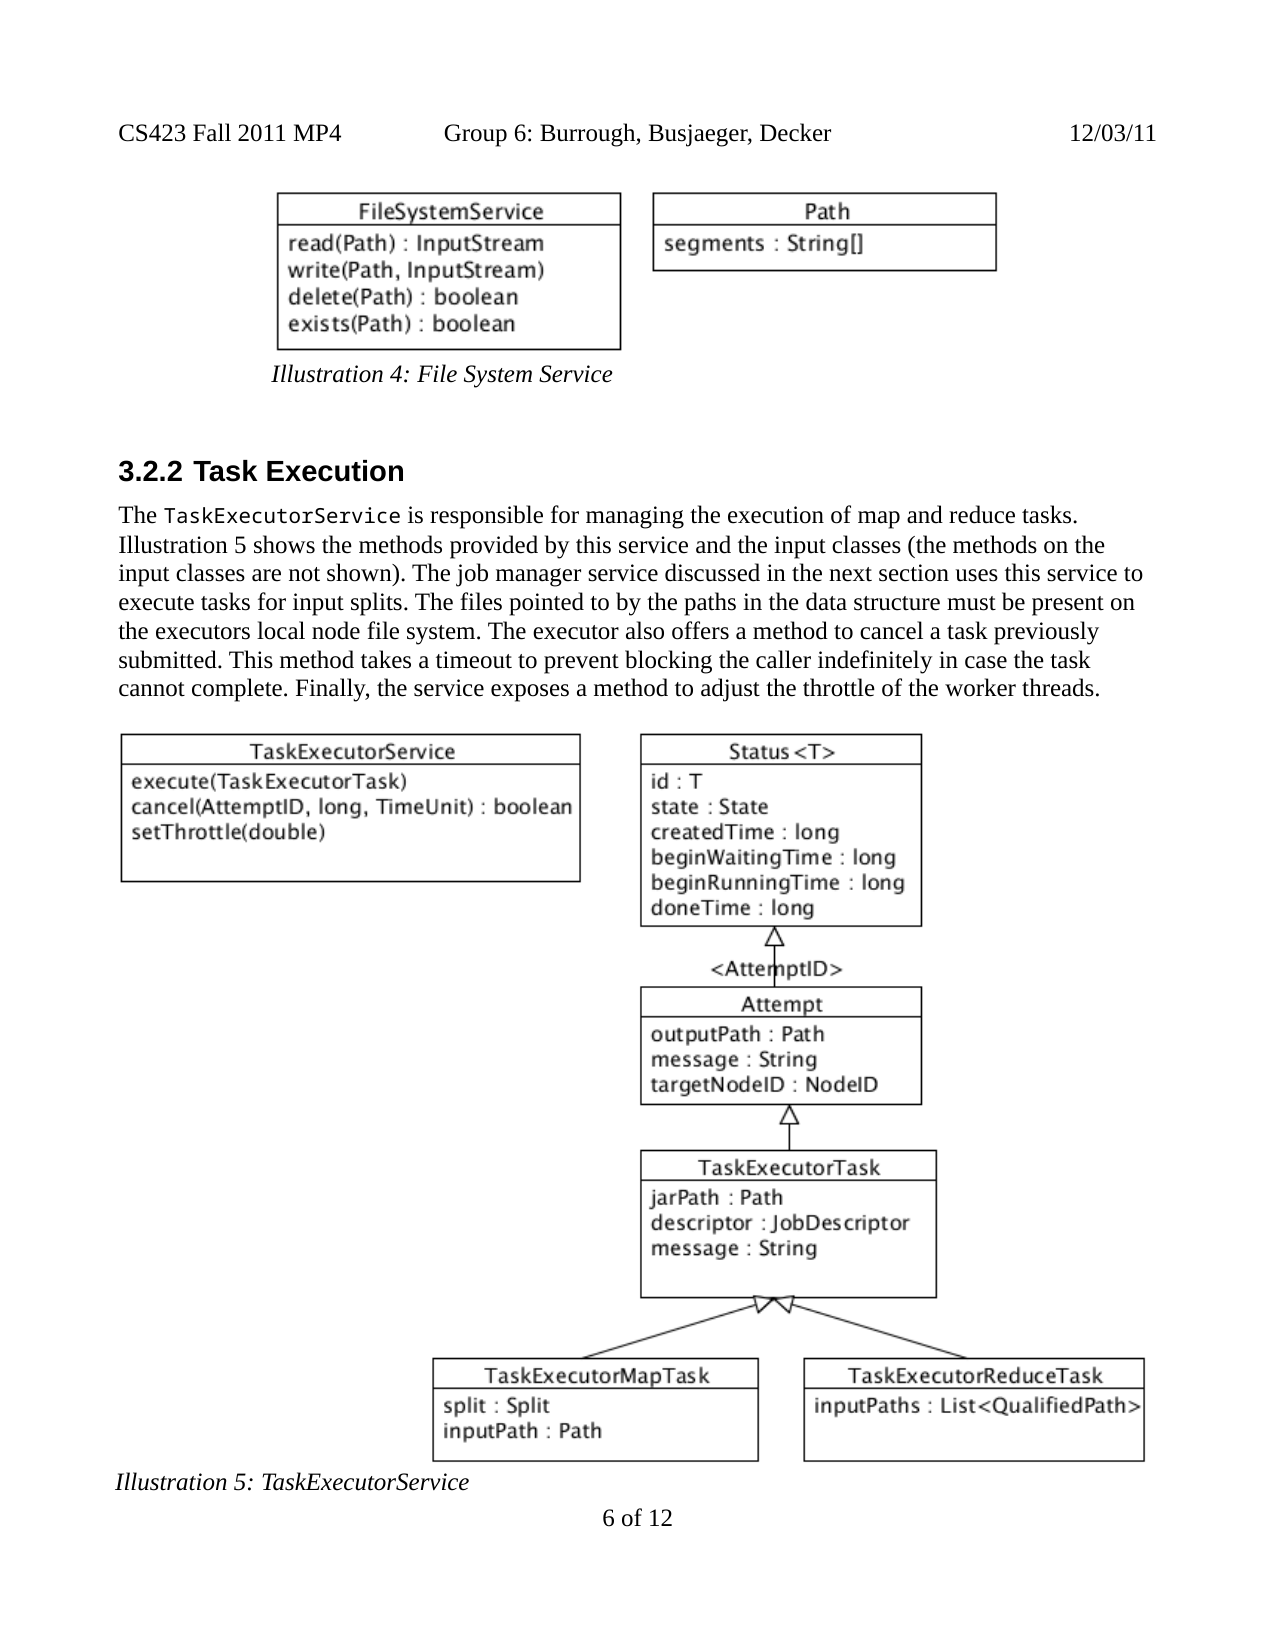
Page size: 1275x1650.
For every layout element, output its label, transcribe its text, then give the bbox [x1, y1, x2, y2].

text Illustration 5: TaskExecutorService [115, 1468, 1154, 1496]
text The TaskExecutorService is responsible for managing the execution of map and reduce tasks. Illustration 5 shows the methods provided by this service and the input classes (the methods on the input classes are not shown). The job manager service discussed in the next section uses this service to execute tasks for input splits. The files pointed to by the paths in the data structure must be present on the executors local node file system. The executor also offers a method to cancel a task previously submitted. This method takes a timeout to prevent blocking the caller indefinitely in case the task cannot complete. Finally, the service exposes a method to adjust the throttle of the worker threads. [118, 500, 1157, 702]
picture [115, 728, 1154, 1468]
picture [271, 188, 1005, 360]
subtitle Task Execution [118, 454, 1157, 488]
text Illustration 4: File System Service [271, 360, 1004, 388]
